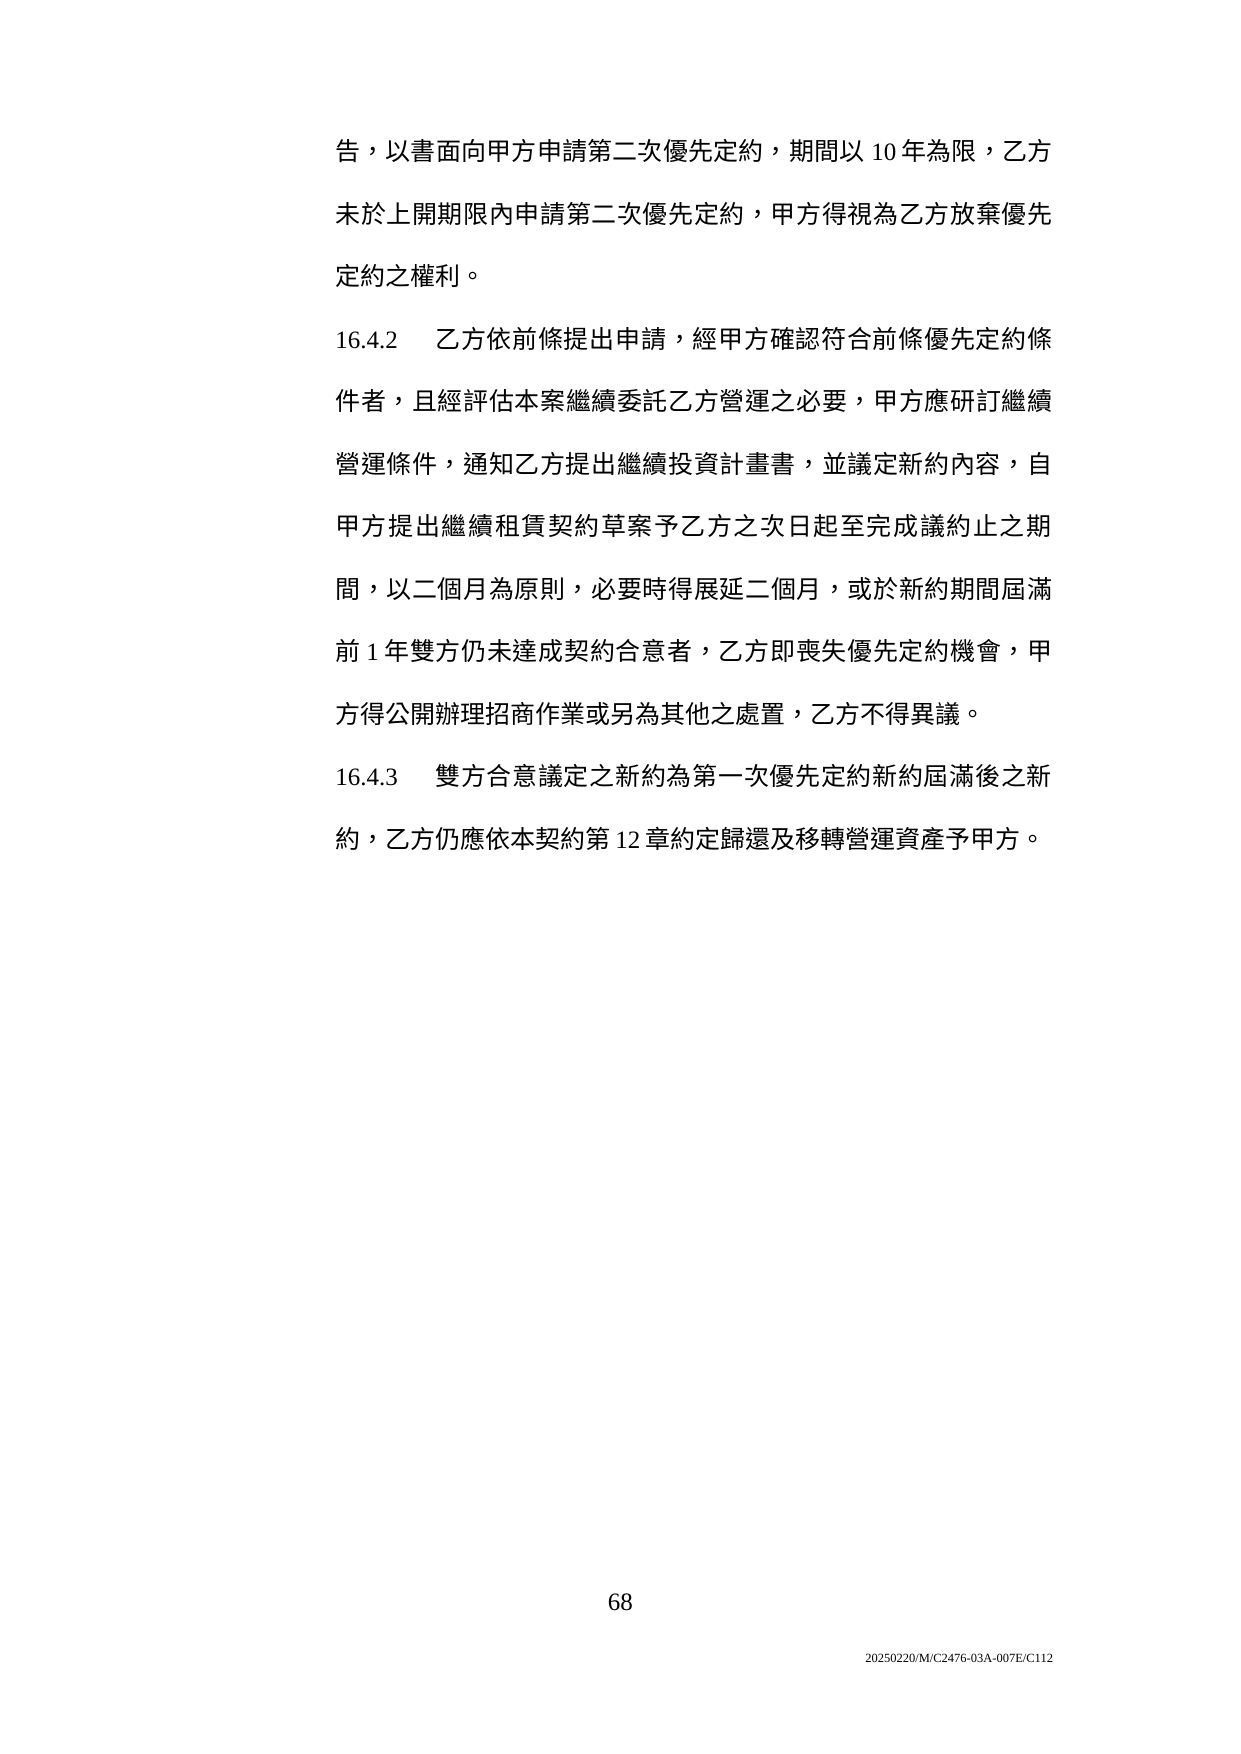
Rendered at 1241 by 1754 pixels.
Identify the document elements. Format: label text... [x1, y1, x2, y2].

subtitle 乙方依前條提出申請，經甲方確認符合前條優先定約條件者，且經評估本案繼續委託乙方營運之必要，甲方應研訂繼續營運條件，通知乙方提出繼續投資計畫書，並議定新約內容，自甲方提出繼續租賃契約草案予乙方之次日起至完成議約止之期間，以二個月為原則，必要時得展延二個月，或於新約期間屆滿前1年雙方仍未達成契約合意者，乙方即喪失優先定約機會，甲方得公開辦理招商作業或另為其他之處置，乙方不得異議。 [335, 296, 1053, 733]
subtitle 告，以書面向甲方申請第二次優先定約，期間以10年為限，乙方未於上開期限內申請第二次優先定約，甲方得視為乙方放棄優先定約之權利。 [335, 108, 1053, 296]
subtitle 雙方合意議定之新約為第一次優先定約新約屆滿後之新約，乙方仍應依本契約第12章約定歸還及移轉營運資產予甲方。 [335, 733, 1053, 858]
